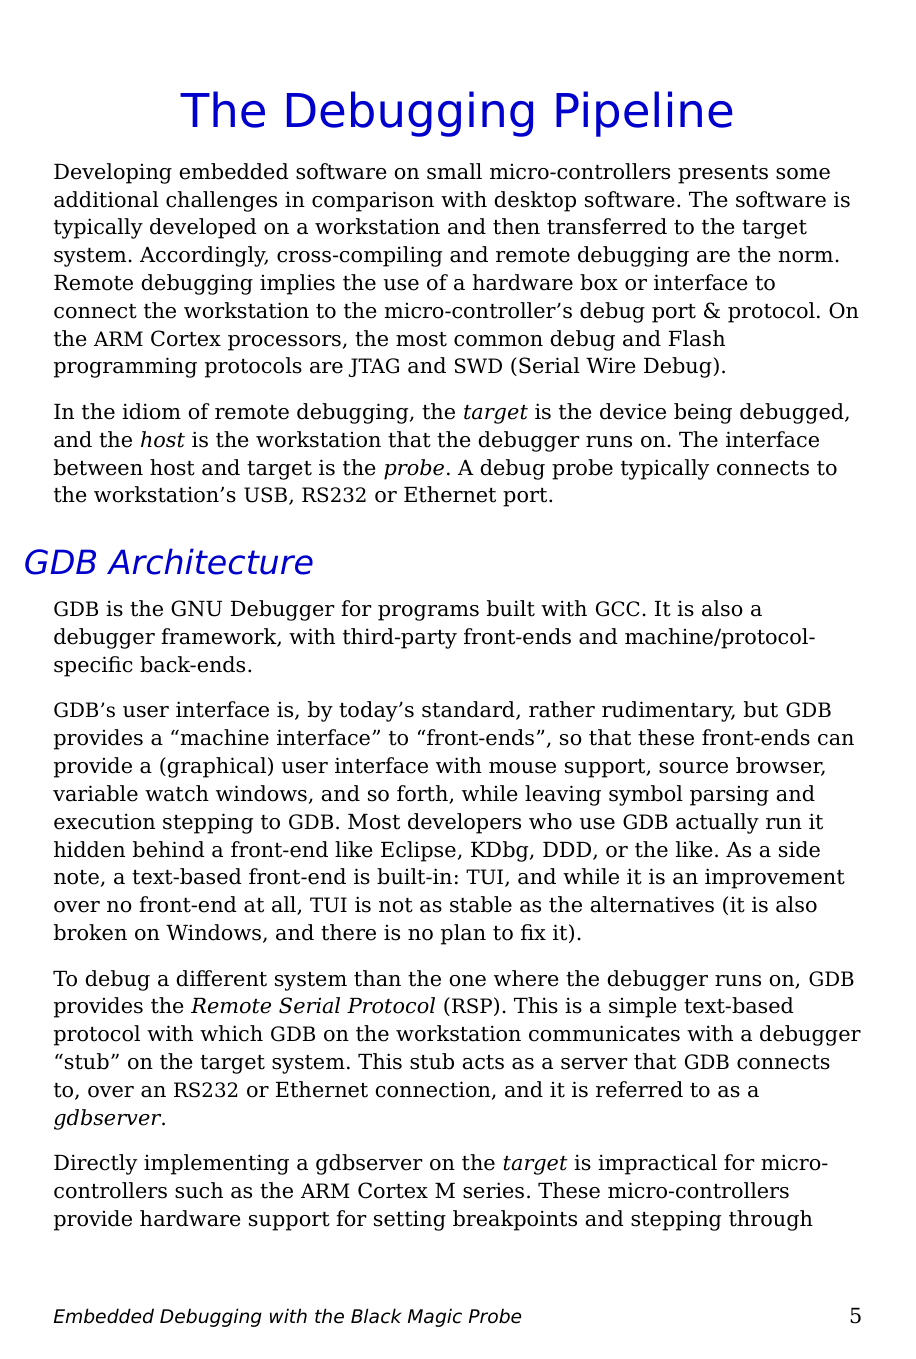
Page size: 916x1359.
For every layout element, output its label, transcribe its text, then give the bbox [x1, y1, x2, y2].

text Directly implementing a gdbserver on the target is impractical for micro-controllers such as the ARM Cortex M series. These micro-controllers provide hardware support for setting breakpoints and stepping through [53, 1151, 862, 1231]
subtitle The Debugging Pipeline [53, 84, 862, 138]
text Developing embedded software on small micro-controllers presents some additional challenges in comparison with desktop software. The software is typically developed on a workstation and then transferred to the target system. Accordingly, cross-compiling and remote debugging are the norm. Remote debugging implies the use of a hardware box or interface to connect the workstation to the micro-controller’s debug port & protocol. On the ARM Cortex processors, the most common debug and Flash programming protocols are JTAG and SWD (Serial Wire Debug). [53, 160, 862, 379]
text In the idiom of remote debugging, the target is the device being debugged, and the host is the workstation that the debugger runs on. The interface between host and target is the probe. A debug probe typically connects to the workstation’s USB, RS232 or Ethernet port. [53, 400, 862, 508]
subtitle GDB Architecture [24, 544, 862, 583]
text GDB’s user interface is, by today’s standard, rather rudimentary, but GDB provides a “machine interface” to “front-ends”, so that these front-ends can provide a (graphical) user interface with mouse support, source browser, variable watch windows, and so forth, while leaving symbol parsing and execution stepping to GDB. Most developers who use GDB actually run it hidden behind a front-end like Eclipse, KDbg, DDD, or the like. As a side note, a text-based front-end is built-in: TUI, and while it is an improvement over no front-end at all, TUI is not as stable as the alternatives (it is also broken on Windows, and there is no plan to fix it). [53, 698, 862, 945]
text GDB is the GNU Debugger for programs built with GCC. It is also a debugger framework, with third-party front-ends and machine/protocol-specific back-ends. [53, 597, 862, 677]
text To debug a different system than the one where the debugger runs on, GDB provides the Remote Serial Protocol (RSP). This is a simple text-based protocol with which GDB on the workstation communicates with a debugger “stub” on the target system. This stub acts as a server that GDB connects to, over an RS232 or Ethernet connection, and it is referred to as a gdbserver. [53, 967, 862, 1130]
